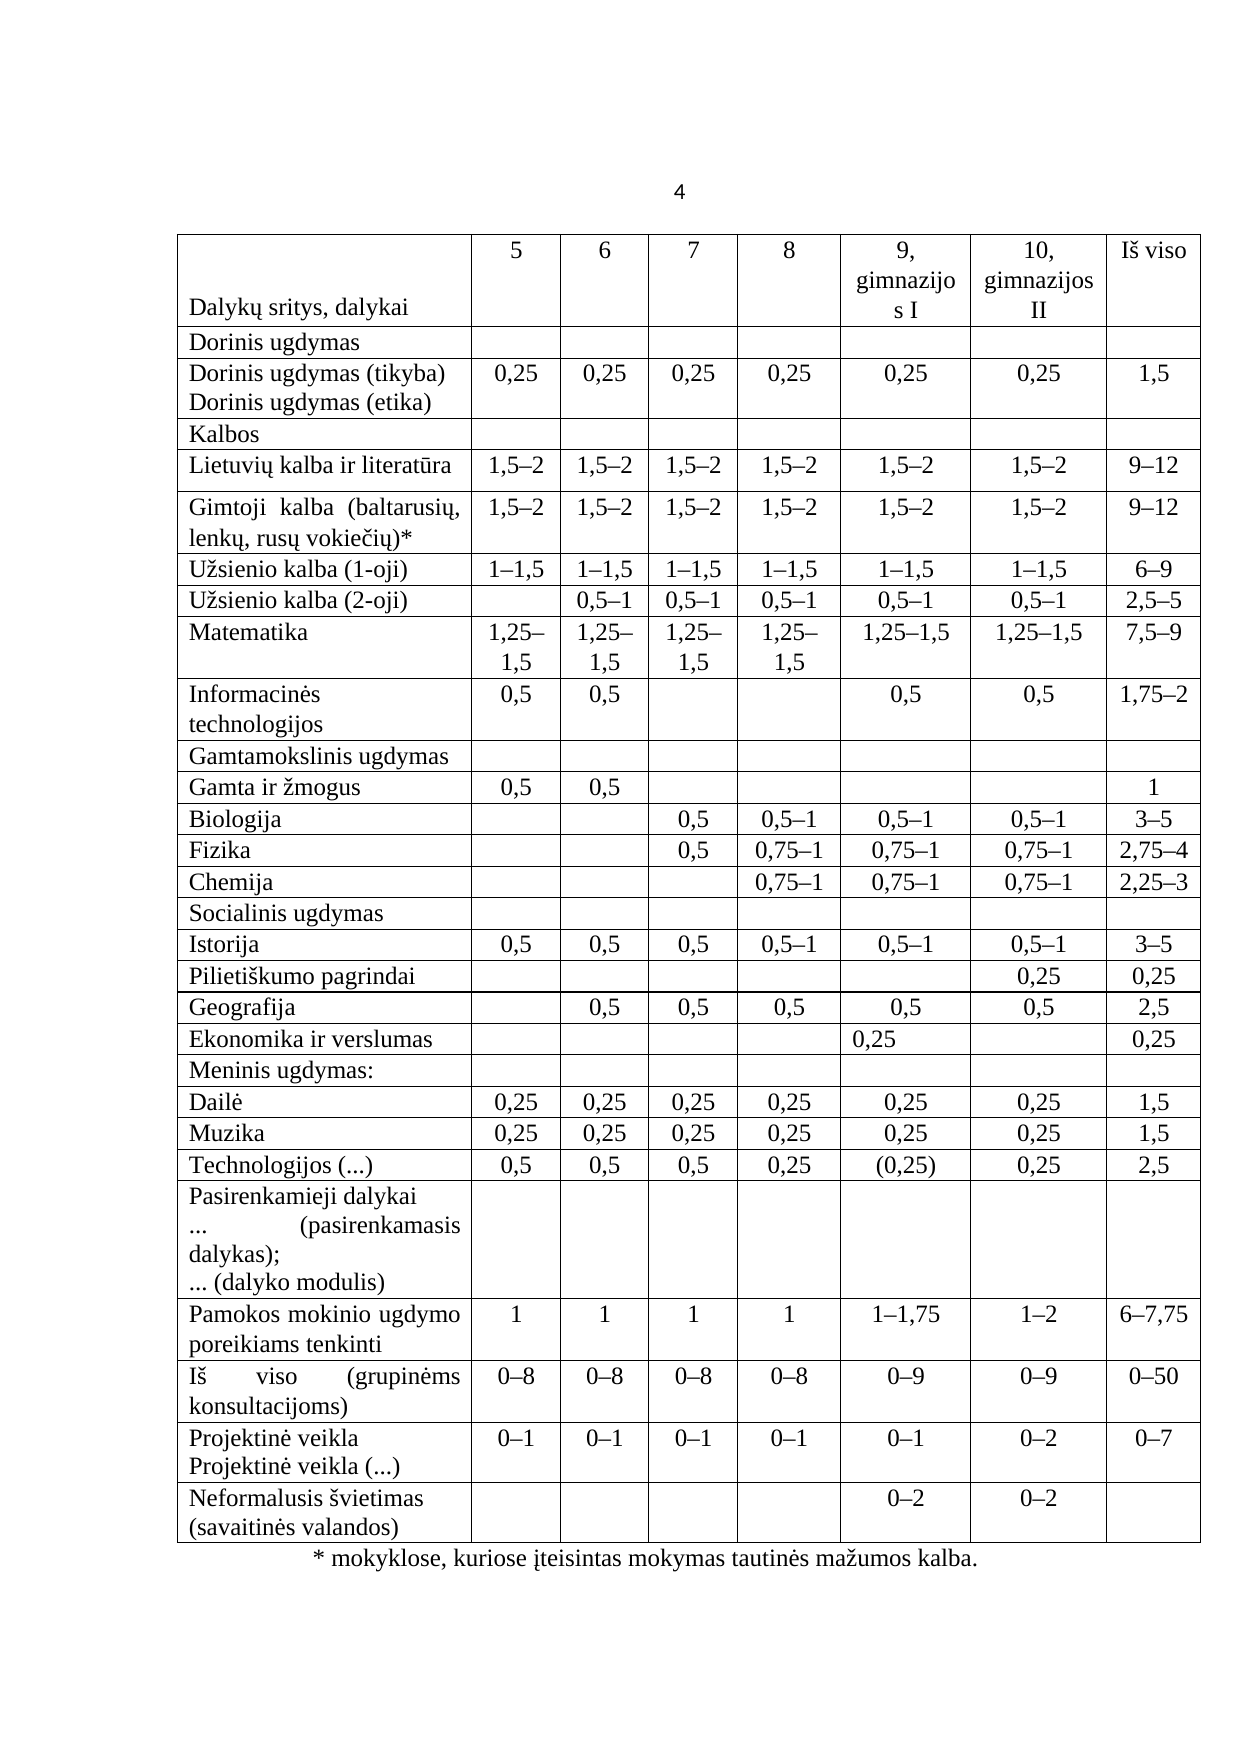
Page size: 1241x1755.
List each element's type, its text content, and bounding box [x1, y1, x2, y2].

table_cell [561, 835, 648, 866]
table_cell 0,25 [971, 1087, 1106, 1117]
table_cell 0,5 [971, 993, 1106, 1023]
table_cell 0–50 [1107, 1361, 1200, 1422]
table_cell [1107, 327, 1200, 357]
table_cell 1,5–2 [561, 450, 648, 491]
table_cell [971, 419, 1106, 449]
table_cell [472, 327, 560, 357]
table_cell [649, 327, 737, 357]
table_cell [841, 1181, 970, 1298]
table_cell 0,25 [971, 1118, 1106, 1149]
table_cell Dorinis ugdymas [178, 327, 471, 357]
table_cell Biologija [178, 804, 471, 834]
table_cell 0,25 [649, 1087, 737, 1117]
table_cell Pasirenkamieji dalykai ... (pasirenkamasis dalykas); ... (dalyko modulis) [178, 1181, 471, 1298]
table_cell 0,25 [971, 961, 1106, 991]
table_cell [971, 741, 1106, 771]
table_cell Dorinis ugdymas (tikyba) Dorinis ugdymas (etika) [178, 359, 471, 418]
table_cell [649, 1055, 737, 1086]
table_cell [561, 327, 648, 357]
table_cell 1 [472, 1299, 560, 1360]
table_cell [738, 772, 840, 803]
table_cell [738, 961, 840, 991]
table_cell [561, 961, 648, 991]
table_cell 0,25 [649, 1118, 737, 1149]
table_cell 0,75–1 [738, 867, 840, 897]
table_cell 1–1,5 [472, 554, 560, 584]
table_cell 1,5–2 [971, 450, 1106, 491]
table_cell 0,25 [841, 1118, 970, 1149]
text * mokyklose, kuriose įteisintas mokymas tautinės mažumos kalba. [177, 1543, 1181, 1572]
table_cell 1,25–1,5 [841, 617, 970, 678]
table_cell 3–5 [1107, 930, 1200, 960]
table_cell [738, 1483, 840, 1542]
table_cell [649, 867, 737, 897]
table_cell [561, 1055, 648, 1086]
table_cell 0,25 [561, 1118, 648, 1149]
table_cell [738, 419, 840, 449]
table_cell [971, 327, 1106, 357]
table_cell 0,25 [738, 1150, 840, 1180]
table_cell (0,25) [841, 1150, 970, 1180]
table_cell 1,5–2 [841, 492, 970, 553]
table_cell [649, 419, 737, 449]
table_cell [472, 993, 560, 1023]
table_cell [841, 1055, 970, 1086]
table_cell Lietuvių kalba ir literatūra [178, 450, 471, 491]
table_cell 0,5–1 [738, 586, 840, 616]
table_cell 1,5 [1107, 359, 1200, 418]
table_cell 2,5 [1107, 1150, 1200, 1180]
table_cell 1,5–2 [649, 492, 737, 553]
table_cell 0–1 [649, 1423, 737, 1482]
table_cell 1–1,75 [841, 1299, 970, 1360]
table_cell Informacinės technologijos [178, 679, 471, 740]
table_cell 6 [561, 235, 648, 326]
table_cell 1 [649, 1299, 737, 1360]
table_cell Iš viso (grupinėms konsultacijoms) [178, 1361, 471, 1422]
table_cell 0,5–1 [649, 586, 737, 616]
table_cell 0,25 [841, 359, 970, 418]
table_cell 0,5–1 [841, 930, 970, 960]
table_cell [472, 961, 560, 991]
table_cell [738, 327, 840, 357]
table_cell 7 [649, 235, 737, 326]
table_cell [561, 1181, 648, 1298]
table_cell 2,25–3 [1107, 867, 1200, 897]
table_cell 1–1,5 [649, 554, 737, 584]
table_cell 0,5–1 [561, 586, 648, 616]
table_cell 9–12 [1107, 492, 1200, 553]
table_cell 3–5 [1107, 804, 1200, 834]
table_cell Kalbos [178, 419, 471, 449]
table_cell 1,5–2 [841, 450, 970, 491]
table_cell Ekonomika ir verslumas [178, 1024, 471, 1054]
table_cell [472, 1055, 560, 1086]
table_cell [472, 1483, 560, 1542]
table_cell [649, 741, 737, 771]
table_cell 1,25–1,5 [738, 617, 840, 678]
table_cell 0,5–1 [738, 804, 840, 834]
table_cell [649, 772, 737, 803]
table_cell [561, 419, 648, 449]
table_cell [738, 679, 840, 740]
table_cell 1,5–2 [971, 492, 1106, 553]
table_cell 1,25–1,5 [472, 617, 560, 678]
table_cell 0,75–1 [841, 867, 970, 897]
table_cell 1,5 [1107, 1087, 1200, 1117]
table_cell Meninis ugdymas: [178, 1055, 471, 1086]
table_cell 1,5–2 [472, 450, 560, 491]
table_cell 0,25 [472, 1118, 560, 1149]
table_cell 2,5–5 [1107, 586, 1200, 616]
table_cell [472, 1181, 560, 1298]
table_cell 2,5 [1107, 993, 1200, 1023]
table_cell [971, 1055, 1106, 1086]
table_cell 0,25 [1107, 1024, 1200, 1054]
table_cell 1,5–2 [561, 492, 648, 553]
table_cell [649, 961, 737, 991]
table_cell 0,5 [472, 930, 560, 960]
table_cell 1,25–1,5 [971, 617, 1106, 678]
table_cell 2,75–4 [1107, 835, 1200, 866]
table_cell 10, gimnazijos II [971, 235, 1106, 326]
table_cell [472, 835, 560, 866]
table_cell [472, 1024, 560, 1054]
table_cell [1107, 1181, 1200, 1298]
table_cell [561, 741, 648, 771]
table_cell 0–9 [971, 1361, 1106, 1422]
table_cell Matematika [178, 617, 471, 678]
table_cell 1 [561, 1299, 648, 1360]
table_cell [649, 1024, 737, 1054]
table_cell Geografija [178, 993, 471, 1023]
table_cell 0–8 [561, 1361, 648, 1422]
table_cell [841, 327, 970, 357]
table_cell 1,75–2 [1107, 679, 1200, 740]
table_cell 1–2 [971, 1299, 1106, 1360]
table_cell [841, 772, 970, 803]
table_cell [472, 804, 560, 834]
table_cell Gamta ir žmogus [178, 772, 471, 803]
table_cell 6–9 [1107, 554, 1200, 584]
table_cell [561, 867, 648, 897]
table_cell 0–1 [738, 1423, 840, 1482]
table_cell [841, 741, 970, 771]
table_cell 0,5 [738, 993, 840, 1023]
table_cell 0,5 [649, 804, 737, 834]
table_cell 0,5–1 [738, 930, 840, 960]
table_cell 0,75–1 [738, 835, 840, 866]
table_cell 0–2 [841, 1483, 970, 1542]
table_cell [738, 898, 840, 928]
table_cell [561, 898, 648, 928]
table_cell 1–1,5 [841, 554, 970, 584]
table_cell 1,25–1,5 [649, 617, 737, 678]
table_cell 0,25 [472, 359, 560, 418]
table_cell 0,5 [841, 679, 970, 740]
table_cell [738, 1024, 840, 1054]
table_cell 9, gimnazijos I [841, 235, 970, 326]
table_cell 0–9 [841, 1361, 970, 1422]
table_cell 0,5 [841, 993, 970, 1023]
table_cell [472, 898, 560, 928]
table_cell [561, 1024, 648, 1054]
table_cell Iš viso [1107, 235, 1200, 326]
table_cell 7,5–9 [1107, 617, 1200, 678]
table_cell [1107, 898, 1200, 928]
table_cell [1107, 1483, 1200, 1542]
table_cell 0–7 [1107, 1423, 1200, 1482]
table_cell 1,5 [1107, 1118, 1200, 1149]
table_cell 0,5 [649, 993, 737, 1023]
table_cell 0–8 [738, 1361, 840, 1422]
table_cell Fizika [178, 835, 471, 866]
table_cell 1 [1107, 772, 1200, 803]
table_cell 0,5 [472, 679, 560, 740]
table_cell 0–2 [971, 1423, 1106, 1482]
table_cell [841, 961, 970, 991]
table_cell 0,25 [738, 1118, 840, 1149]
table_cell 0,25 [841, 1024, 970, 1054]
table_cell 0,5–1 [971, 930, 1106, 960]
table_cell 0,5–1 [841, 804, 970, 834]
table_cell [738, 1055, 840, 1086]
table_cell 0,25 [738, 359, 840, 418]
table_cell 0,25 [649, 359, 737, 418]
table_cell [649, 1181, 737, 1298]
table_cell 0–1 [561, 1423, 648, 1482]
table_cell [841, 419, 970, 449]
table_cell [1107, 1055, 1200, 1086]
table_cell 1,5–2 [738, 492, 840, 553]
table_cell [561, 804, 648, 834]
table_cell 8 [738, 235, 840, 326]
table_cell 6–7,75 [1107, 1299, 1200, 1360]
table_cell 0,75–1 [841, 835, 970, 866]
table_cell 0,5 [649, 835, 737, 866]
table_cell [738, 1181, 840, 1298]
table_cell 0,5 [472, 772, 560, 803]
table_cell 0,5 [561, 1150, 648, 1180]
table_cell 0,25 [971, 1150, 1106, 1180]
table_cell 0,5 [971, 679, 1106, 740]
table_cell 0,5 [561, 930, 648, 960]
table_cell [971, 1024, 1106, 1054]
table_cell [472, 741, 560, 771]
table_cell Pamokos mokinio ugdymo poreikiams tenkinti [178, 1299, 471, 1360]
table_cell Užsienio kalba (2-oji) [178, 586, 471, 616]
table_cell 0,25 [971, 359, 1106, 418]
table_cell 0,5 [649, 1150, 737, 1180]
table_cell [971, 898, 1106, 928]
table_cell 0,5 [561, 993, 648, 1023]
table_cell 0,5–1 [841, 586, 970, 616]
table_cell Užsienio kalba (1-oji) [178, 554, 471, 584]
table_cell [841, 898, 970, 928]
table_cell Gamtamokslinis ugdymas [178, 741, 471, 771]
table_cell Muzika [178, 1118, 471, 1149]
table_cell 1–1,5 [971, 554, 1106, 584]
table_cell 1,5–2 [472, 492, 560, 553]
table_cell Gimtoji kalba (baltarusių, lenkų, rusų vokiečių)* [178, 492, 471, 553]
table_cell 0,25 [561, 359, 648, 418]
table_cell Technologijos (...) [178, 1150, 471, 1180]
table_cell 1–1,5 [738, 554, 840, 584]
table_cell 1–1,5 [561, 554, 648, 584]
table_cell [649, 1483, 737, 1542]
table_cell 0–2 [971, 1483, 1106, 1542]
table_cell 9–12 [1107, 450, 1200, 491]
table_cell 0,5 [561, 772, 648, 803]
table_cell 0–8 [472, 1361, 560, 1422]
table_cell Neformalusis švietimas (savaitinės valandos) [178, 1483, 471, 1542]
table_cell [472, 586, 560, 616]
table_cell 0,25 [472, 1087, 560, 1117]
table_cell 0,5 [649, 930, 737, 960]
table_cell 0–1 [472, 1423, 560, 1482]
table_cell 0,5 [561, 679, 648, 740]
table_cell 0–1 [841, 1423, 970, 1482]
table_cell 0,75–1 [971, 867, 1106, 897]
table_cell 1,25–1,5 [561, 617, 648, 678]
table_cell 0,25 [1107, 961, 1200, 991]
table_cell 0,5–1 [971, 586, 1106, 616]
table_cell Socialinis ugdymas [178, 898, 471, 928]
table_cell [971, 772, 1106, 803]
table_cell 0,5 [472, 1150, 560, 1180]
table_cell [738, 741, 840, 771]
table_cell 0,5–1 [971, 804, 1106, 834]
table_cell 0,25 [841, 1087, 970, 1117]
table_cell [1107, 419, 1200, 449]
table_cell 0–8 [649, 1361, 737, 1422]
table_cell 1,5–2 [738, 450, 840, 491]
table_cell 1 [738, 1299, 840, 1360]
table_cell Pilietiškumo pagrindai [178, 961, 471, 991]
table_cell 0,25 [561, 1087, 648, 1117]
table_cell Projektinė veikla Projektinė veikla (...) [178, 1423, 471, 1482]
table_cell 5 [472, 235, 560, 326]
table_cell [649, 898, 737, 928]
table_cell [1107, 741, 1200, 771]
table_cell [472, 867, 560, 897]
table_cell 0,25 [738, 1087, 840, 1117]
table_cell Chemija [178, 867, 471, 897]
table_cell Dailė [178, 1087, 471, 1117]
table_cell [472, 419, 560, 449]
table_cell [561, 1483, 648, 1542]
table_cell 0,75–1 [971, 835, 1106, 866]
table_cell Istorija [178, 930, 471, 960]
table_cell 1,5–2 [649, 450, 737, 491]
table_cell [649, 679, 737, 740]
table_cell [971, 1181, 1106, 1298]
table_header Dalykų sritys, dalykai [178, 235, 471, 326]
